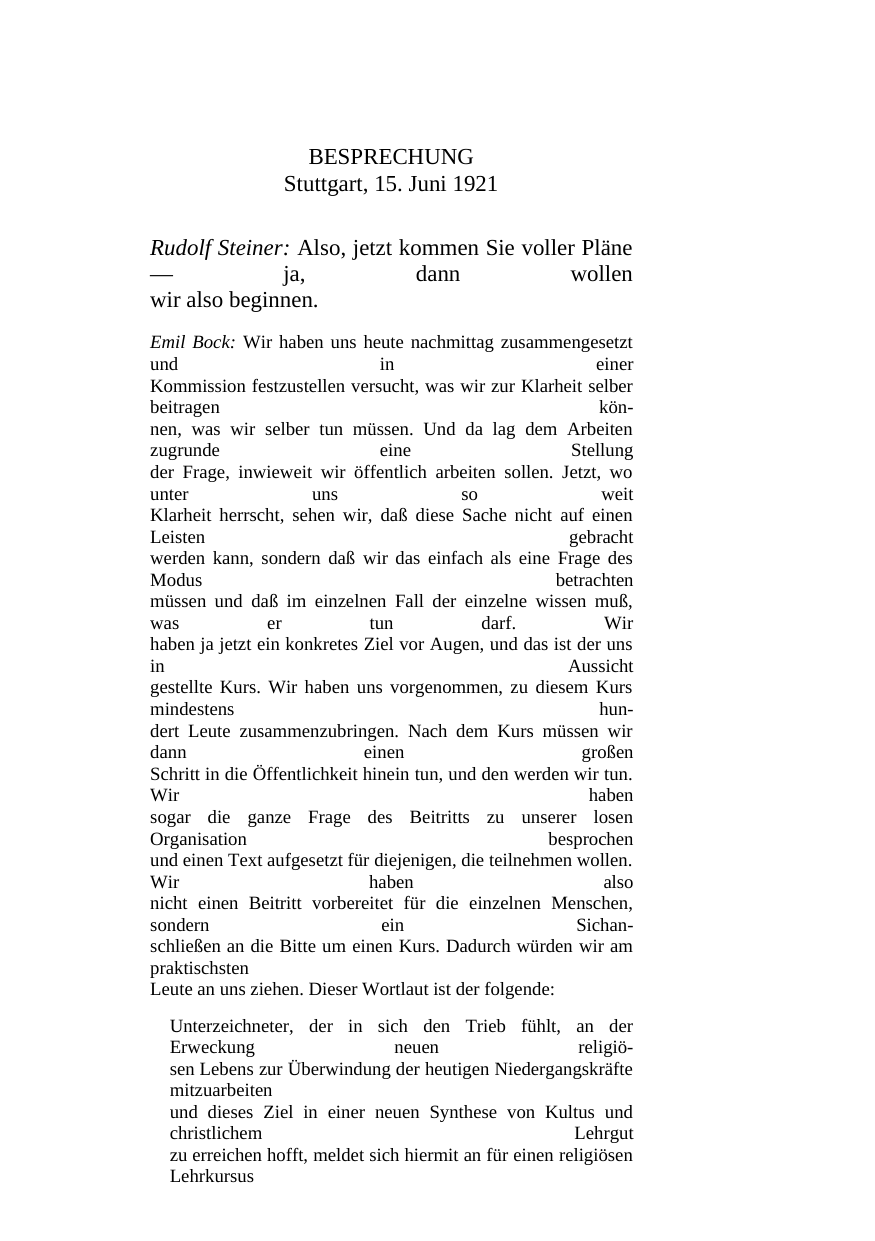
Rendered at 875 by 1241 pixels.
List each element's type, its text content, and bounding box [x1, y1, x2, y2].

text Rudolf Steiner: Also, jetzt kommen Sie voller Pläne — ja, dann wollen wir also beginnen. [150, 234, 633, 313]
text Unterzeichneter, der in sich den Trieb fühlt, an der Erweckung neuen religiö- sen Lebens zur Überwindung der heutigen Niedergangskräfte mitzuarbeiten und dieses Ziel in einer neuen Synthese von Kultus und christlichem Lehrgut zu erreichen hofft, meldet sich hiermit an für einen religiösen Lehrkursus [169, 1014, 633, 1187]
text BESPRECHUNG Stuttgart, 15. Juni 1921 [150, 143, 632, 196]
text Emil Bock: Wir haben uns heute nachmittag zusammengesetzt und in einer Kommission festzustellen versucht, was wir zur Klarheit selber beitragen kön- nen, was wir selber tun müssen. Und da lag dem Arbeiten zugrunde eine Stellung der Frage, inwieweit wir öffentlich arbeiten sollen. Jetzt, wo unter uns so weit Klarheit herrscht, sehen wir, daß diese Sache nicht auf einen Leisten gebracht werden kann, sondern daß wir das einfach als eine Frage des Modus betrachten müssen und daß im einzelnen Fall der einzelne wissen muß, was er tun darf. Wir haben ja jetzt ein konkretes Ziel vor Augen, und das ist der uns in Aussicht gestellte Kurs. Wir haben uns vorgenommen, zu diesem Kurs mindestens hun- dert Leute zusammenzubringen. Nach dem Kurs müssen wir dann einen großen Schritt in die Öffentlichkeit hinein tun, und den werden wir tun. Wir haben sogar die ganze Frage des Beitritts zu unserer losen Organisation besprochen und einen Text aufgesetzt für diejenigen, die teilnehmen wollen. Wir haben also nicht einen Beitritt vorbereitet für die einzelnen Menschen, sondern ein Sichan- schließen an die Bitte um einen Kurs. Dadurch würden wir am praktischsten Leute an uns ziehen. Dieser Wortlaut ist der folgende: [150, 331, 633, 1000]
